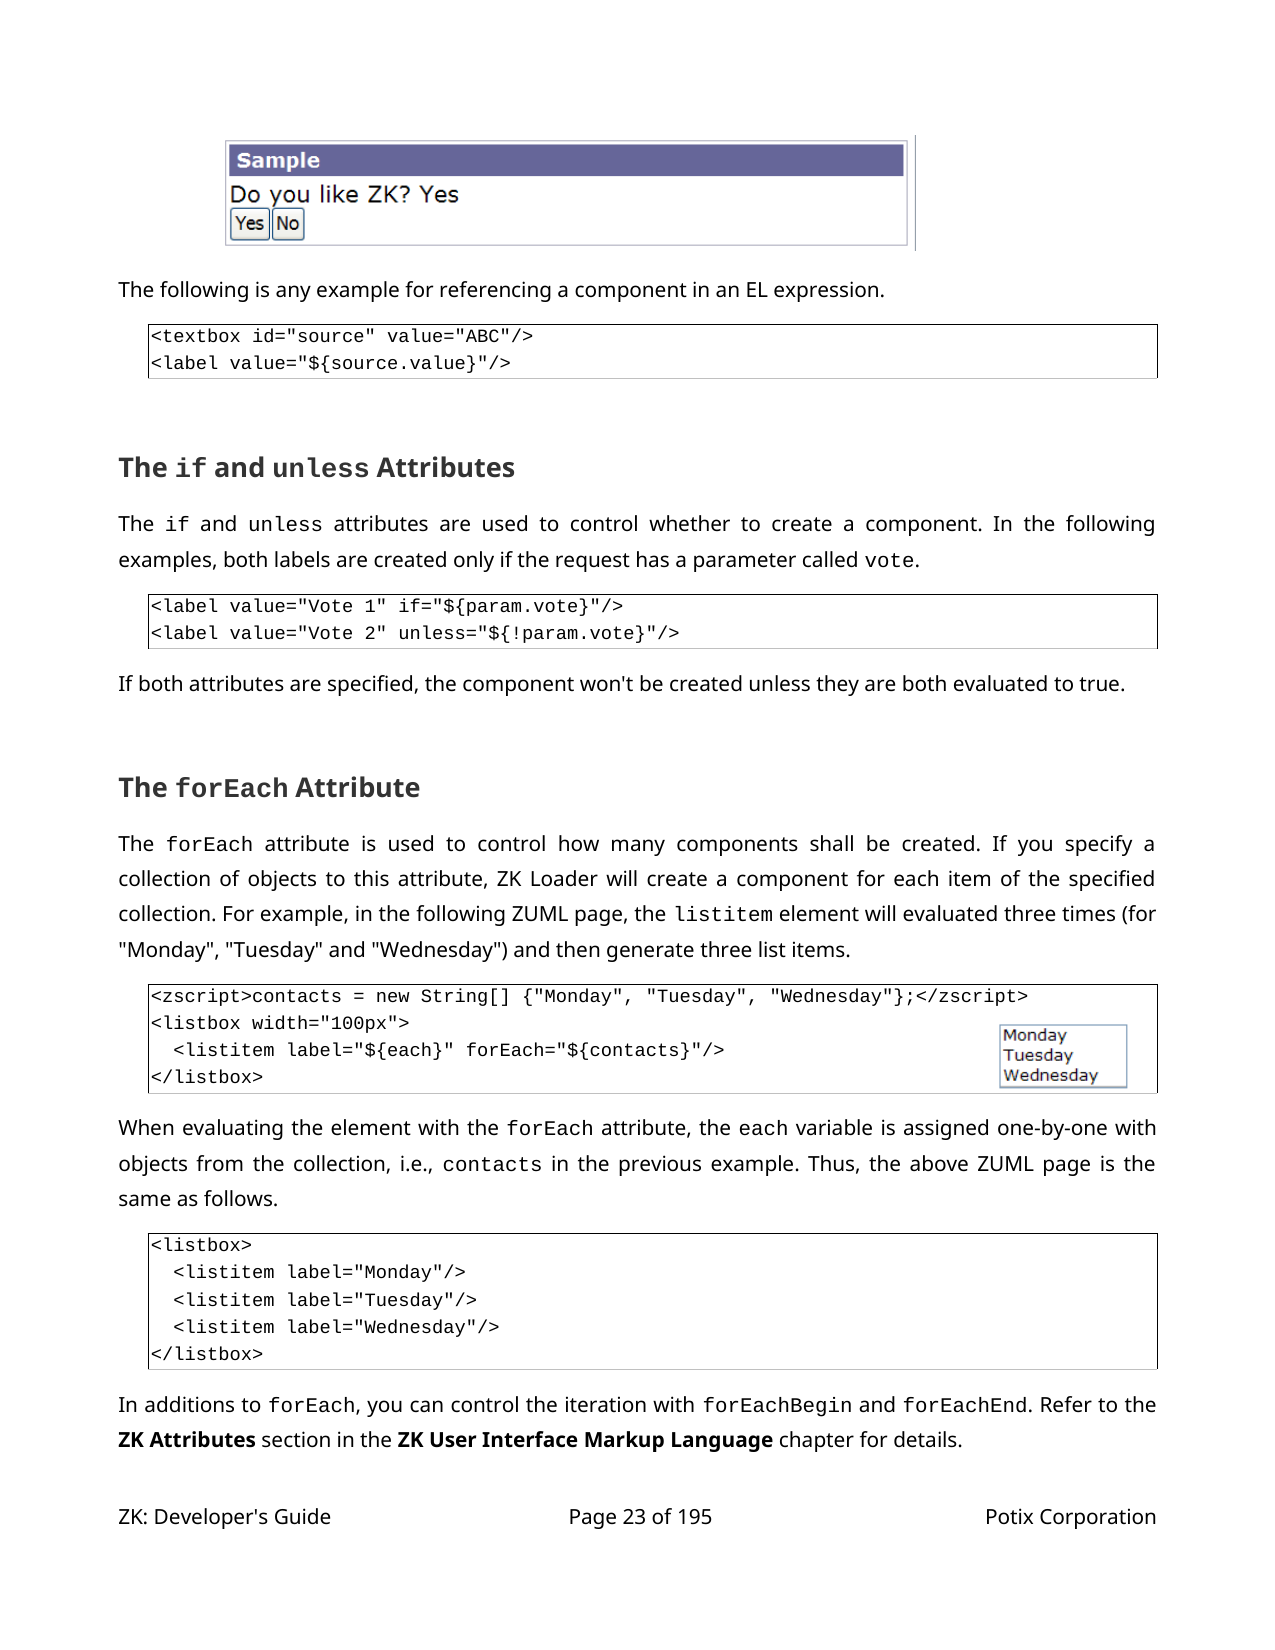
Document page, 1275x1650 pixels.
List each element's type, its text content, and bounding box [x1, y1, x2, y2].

subtitle The if and unless Attributes [118, 449, 1157, 486]
text The forEach attribute is used to control how many components shall be created. If you specify a collection of objects to this attribute, ZK Loader will create a component for each item of the specified collection. For example, in the following ZUML page, the listitem element will evaluated three times (for "Monday", "Tuesday" and "Wednesday") and then generate three list items. [118, 829, 1157, 963]
picture [222, 135, 916, 251]
text The if and unless attributes are used to control whether to create a component. In the following examples, both labels are created only if the request has a parameter called vote. [118, 509, 1157, 573]
picture [997, 1022, 1130, 1091]
text </listbox> [149, 1342, 1157, 1369]
text <listitem label="Wednesday"/> [149, 1315, 1157, 1339]
text <label value="${source.value}"/> [149, 351, 1157, 378]
text <zscript>contacts = new String[] {"Monday", "Tuesday", "Wednesday"};</zscript> [149, 985, 1157, 1008]
text When evaluating the element with the forEach attribute, the each variable is assigned one-by-one with objects from the collection, i.e., contacts in the previous example. Thus, the above ZUML page is the same as follows. [118, 1113, 1157, 1212]
text <listitem label="${each}" forEach="${contacts}"/> [149, 1038, 997, 1062]
text The following is any example for referencing a component in an EL expression. [118, 118, 1157, 303]
text <textbox id="source" value="ABC"/> [149, 325, 1157, 348]
text <listbox width="100px"> [149, 1011, 1157, 1035]
text In additions to forEach, you can control the iteration with forEachBegin and forEachEnd. Refer to the ZK Attributes section in the ZK User Interface Markup Language chapter for details. [118, 1390, 1157, 1453]
text If both attributes are specified, the component won't be created unless they are both evaluated to true. [118, 669, 1157, 697]
text <label value="Vote 2" unless="${!param.vote}"/> [149, 621, 1157, 648]
text </listbox> [149, 1065, 1157, 1093]
text <label value="Vote 1" if="${param.vote}"/> [149, 595, 1157, 618]
text <listitem label="Tuesday"/> [149, 1287, 1157, 1312]
text <listbox> [149, 1234, 1157, 1257]
text <listitem label="Monday"/> [149, 1260, 1157, 1284]
subtitle The forEach Attribute [118, 768, 1157, 805]
